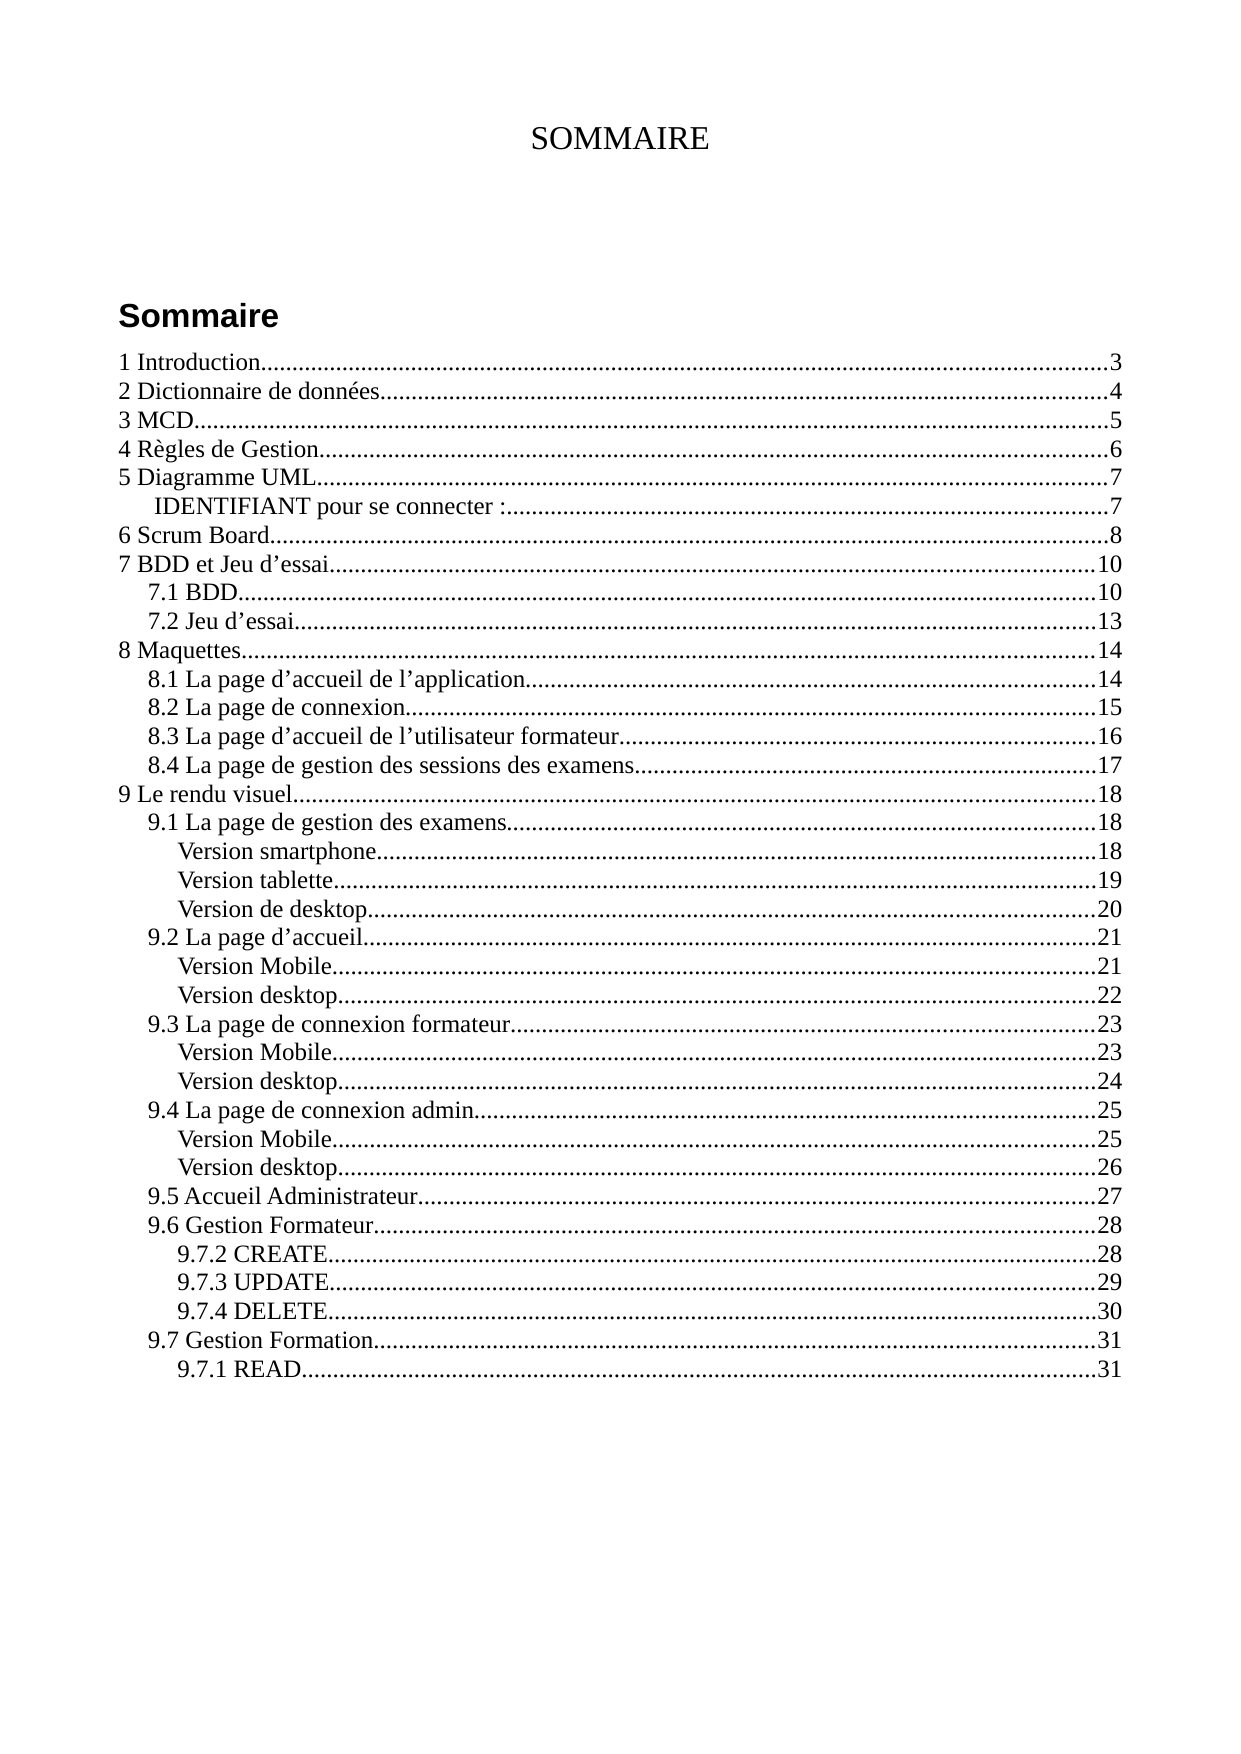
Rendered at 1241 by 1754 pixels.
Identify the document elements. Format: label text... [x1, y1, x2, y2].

text Version smartphone 18 [177, 836, 1122, 865]
text 9.7.3 UPDATE 29 [177, 1267, 1122, 1296]
text 9.2 La page d’accueil 21 [148, 922, 1122, 951]
text Version tablette 19 [177, 865, 1122, 894]
text 8.1 La page d’accueil de l’application 14 [148, 664, 1122, 692]
text Version desktop 22 [177, 980, 1122, 1009]
text Version desktop 24 [177, 1066, 1122, 1095]
text 7 BDD et Jeu d’essai 10 [118, 549, 1122, 577]
text 7.2 Jeu d’essai 13 [148, 606, 1122, 635]
text 9.3 La page de connexion formateur 23 [148, 1009, 1122, 1037]
text Version Mobile 23 [177, 1037, 1122, 1066]
text 9.7.2 CREATE 28 [177, 1239, 1122, 1267]
text 6 Scrum Board 8 [118, 520, 1122, 549]
text 3 MCD 5 [118, 405, 1122, 434]
text 9.7.4 DELETE 30 [177, 1296, 1122, 1325]
text Version Mobile 25 [177, 1124, 1122, 1152]
text Version de desktop 20 [177, 894, 1122, 922]
text 9.6 Gestion Formateur 28 [148, 1210, 1122, 1239]
text 9.7 Gestion Formation 31 [148, 1325, 1122, 1354]
text 9.1 La page de gestion des examens 18 [148, 807, 1122, 836]
text 9.7.1 READ 31 [177, 1354, 1122, 1382]
text 9.5 Accueil Administrateur 27 [148, 1181, 1122, 1210]
text Version Mobile 21 [177, 951, 1122, 980]
subtitle Sommaire [118, 296, 1122, 335]
text 8.4 La page de gestion des sessions des examens 17 [148, 750, 1122, 779]
text 9.4 La page de connexion admin 25 [148, 1095, 1122, 1124]
text 8 Maquettes 14 [118, 635, 1122, 664]
text 2 Dictionnaire de données 4 [118, 376, 1122, 405]
text IDENTIFIANT pour se connecter : 7 [148, 491, 1122, 520]
text 9 Le rendu visuel 18 [118, 779, 1122, 807]
text 4 Règles de Gestion 6 [118, 434, 1122, 462]
text 8.3 La page d’accueil de l’utilisateur formateur 16 [148, 721, 1122, 750]
text 1 Introduction 3 [118, 347, 1122, 376]
text SOMMAIRE [118, 118, 1122, 156]
text 5 Diagramme UML 7 [118, 462, 1122, 491]
text 7.1 BDD 10 [148, 577, 1122, 606]
text 8.2 La page de connexion 15 [148, 692, 1122, 721]
text Version desktop 26 [177, 1152, 1122, 1181]
